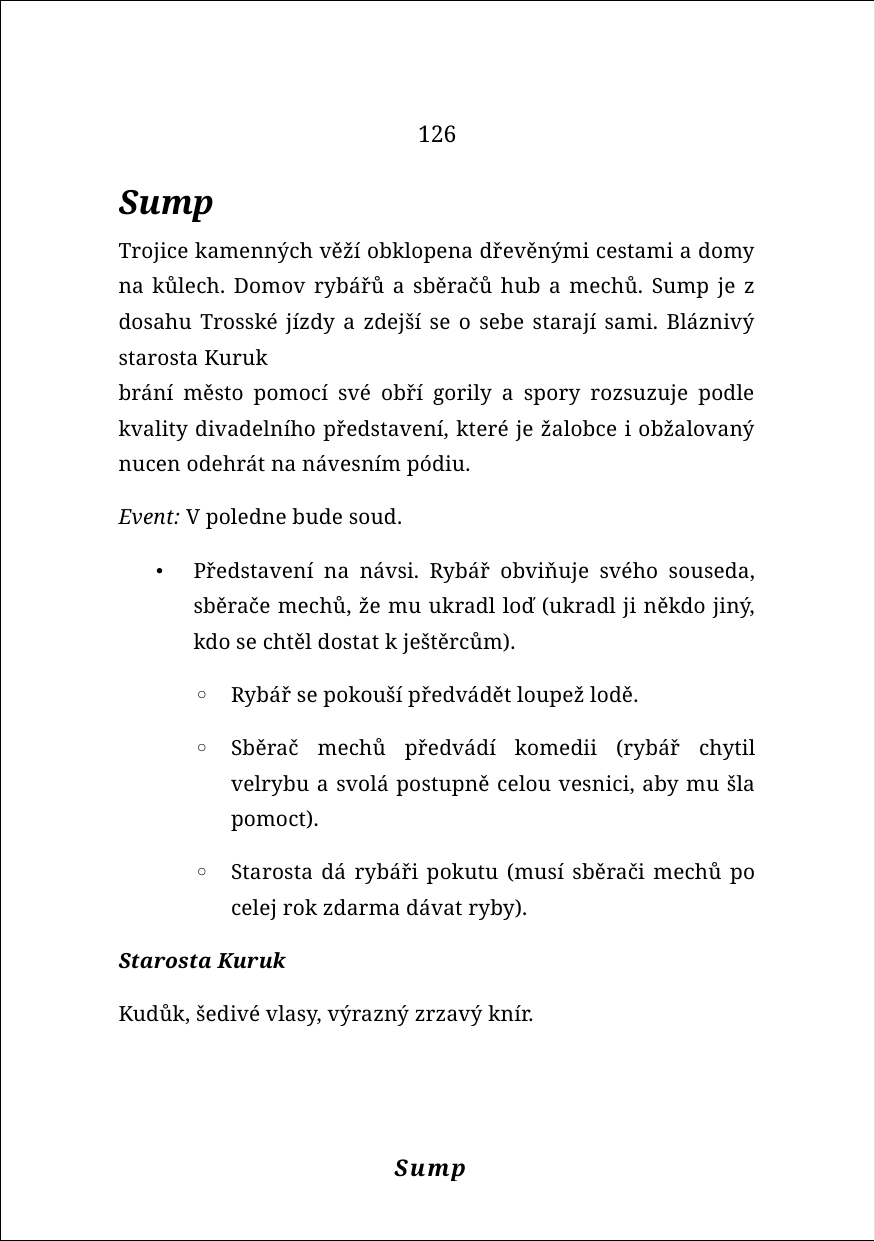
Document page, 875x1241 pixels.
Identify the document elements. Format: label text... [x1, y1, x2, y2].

subtitle Sump [118, 179, 756, 224]
text Kudůk, šedivé vlasy, výrazný zrzavý knír. [118, 999, 756, 1028]
text Trojice kamenných věží obklopena dřevěnými cestami a domy na kůlech. Domov rybářů a sběračů hub a mechů. Sump je z dosahu Trosské jízdy a zdejší se o sebe starají sami. Bláznivý starosta Kuruk brání město pomocí své obří gorily a spory rozsuzuje podle kvality divadelního představení, které je žalobce i obžalovaný nucen odehrát na návesním pódiu. [118, 236, 756, 478]
list Představení na návsi. Rybář obviňuje svého souseda, sběrače mechů, že mu ukradl loď (ukradl ji někdo jiný, kdo se chtěl dostat k ještěrcům). [156, 556, 756, 655]
text Event: V poledne bude soud. [118, 502, 756, 531]
list Starosta dá rybáři pokutu (musí sběrači mechů po celej rok zdarma dávat ryby). [193, 857, 756, 921]
list Rybář se pokouší předvádět loupež lodě. [193, 680, 756, 708]
list Sběrač mechů předvádí komedii (rybář chytil velrybu a svolá postupně celou vesnici, aby mu šla pomoct). [193, 733, 756, 833]
text Starosta Kuruk [118, 946, 756, 975]
